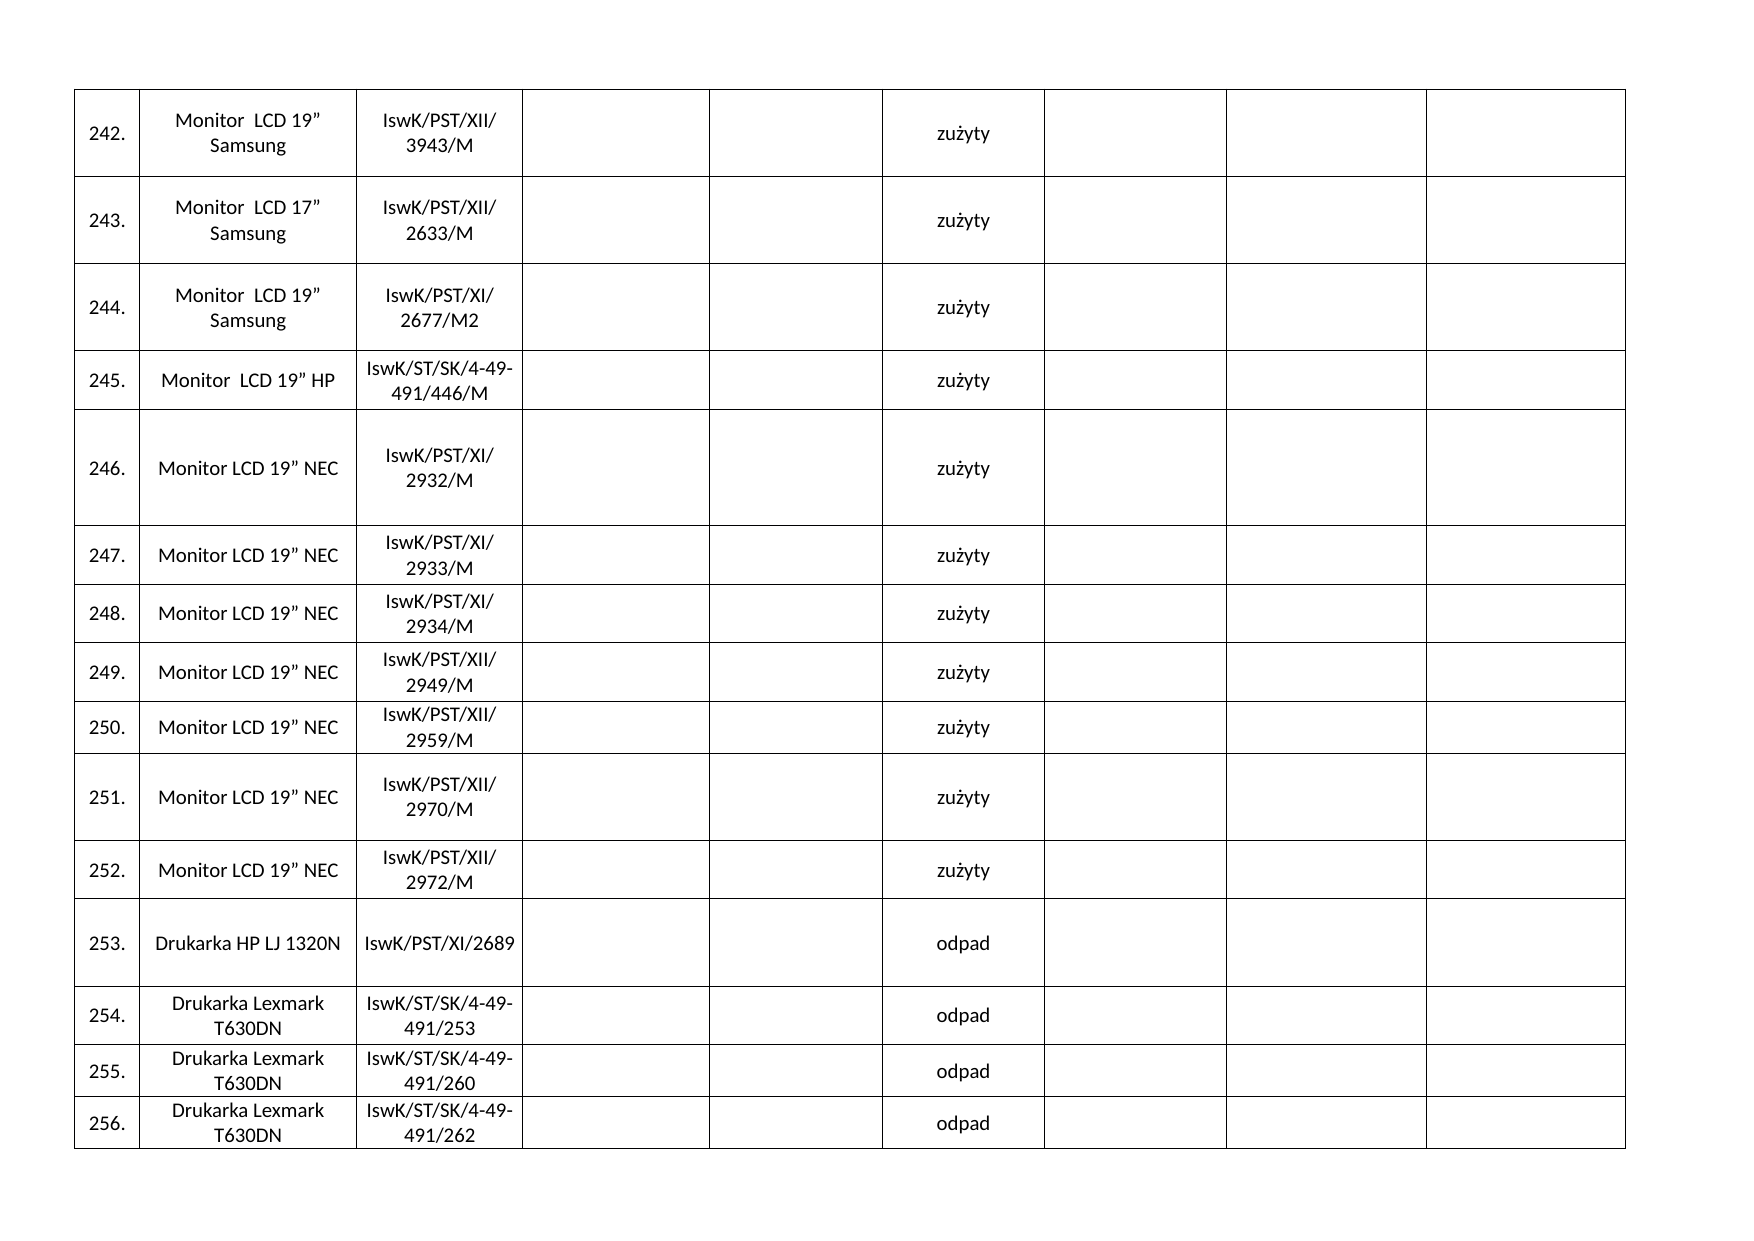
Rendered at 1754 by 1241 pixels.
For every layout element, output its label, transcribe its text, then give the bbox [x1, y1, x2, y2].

table_cell [1427, 585, 1625, 642]
table_cell [1227, 90, 1426, 176]
table_cell IswK/ST/SK/4-49-491/446/M [357, 351, 522, 409]
table_cell [1045, 1045, 1226, 1096]
table_cell Monitor LCD 19” NEC [140, 526, 356, 583]
table_cell [1045, 90, 1226, 176]
table_cell [1427, 643, 1625, 701]
table_cell [1427, 526, 1625, 583]
table_cell [523, 643, 709, 701]
table_cell [710, 899, 882, 986]
table_cell IswK/PST/XII/2970/M [357, 754, 522, 840]
table_cell [1227, 526, 1426, 583]
table_cell [1427, 754, 1625, 840]
table_cell [1227, 1097, 1426, 1148]
table_cell IswK/PST/XII/2959/M [357, 702, 522, 752]
table_cell [710, 410, 882, 525]
table_cell [710, 987, 882, 1044]
table_cell [1045, 841, 1226, 898]
table_cell [1227, 177, 1426, 263]
table_cell IswK/ST/SK/4-49-491/260 [357, 1045, 522, 1096]
table_cell 255. [75, 1045, 139, 1096]
table_cell 245. [75, 351, 139, 409]
table_cell Monitor LCD 17” Samsung [140, 177, 356, 263]
table_cell odpad [883, 1045, 1044, 1096]
table_cell [1227, 841, 1426, 898]
table_cell Monitor LCD 19” HP [140, 351, 356, 409]
table_cell [1227, 702, 1426, 752]
table_cell zużyty [883, 526, 1044, 583]
table_cell [1227, 585, 1426, 642]
table_cell IswK/PST/XII/2972/M [357, 841, 522, 898]
table_cell [1045, 177, 1226, 263]
table_cell [710, 264, 882, 350]
table_cell [523, 410, 709, 525]
table_cell [1045, 526, 1226, 583]
table_cell Monitor LCD 19” Samsung [140, 264, 356, 350]
table_cell zużyty [883, 177, 1044, 263]
table_cell [1227, 987, 1426, 1044]
table_cell 243. [75, 177, 139, 263]
table_cell [1045, 585, 1226, 642]
table_cell IswK/PST/XI/2932/M [357, 410, 522, 525]
table_cell 244. [75, 264, 139, 350]
table_cell 254. [75, 987, 139, 1044]
table_cell IswK/PST/XI/2689 [357, 899, 522, 986]
table_cell Drukarka Lexmark T630DN [140, 1045, 356, 1096]
table_cell 246. [75, 410, 139, 525]
table_cell Monitor LCD 19” NEC [140, 702, 356, 752]
table_cell [1427, 987, 1625, 1044]
table_cell Monitor LCD 19” Samsung [140, 90, 356, 176]
table_cell 242. [75, 90, 139, 176]
table_cell [1227, 754, 1426, 840]
table_cell [710, 177, 882, 263]
table_cell IswK/PST/XI/2677/M2 [357, 264, 522, 350]
table_cell zużyty [883, 585, 1044, 642]
table_cell [523, 264, 709, 350]
table_cell [1045, 1097, 1226, 1148]
table_cell [523, 754, 709, 840]
table_cell zużyty [883, 643, 1044, 701]
table_cell [710, 526, 882, 583]
table_cell 252. [75, 841, 139, 898]
table_cell zużyty [883, 351, 1044, 409]
table_cell IswK/ST/SK/4-49-491/253 [357, 987, 522, 1044]
table_cell IswK/PST/XII/2949/M [357, 643, 522, 701]
table_cell [1427, 841, 1625, 898]
table_cell [1045, 410, 1226, 525]
table_cell [1427, 899, 1625, 986]
table_cell [1045, 702, 1226, 752]
table_cell [710, 1097, 882, 1148]
table_cell [1427, 410, 1625, 525]
table_cell [710, 702, 882, 752]
table_cell [1227, 264, 1426, 350]
table_cell Monitor LCD 19” NEC [140, 410, 356, 525]
table_cell [1427, 177, 1625, 263]
table_cell [1427, 351, 1625, 409]
table_cell IswK/PST/XI/2933/M [357, 526, 522, 583]
table_cell Monitor LCD 19” NEC [140, 585, 356, 642]
table_cell [1045, 351, 1226, 409]
table_cell odpad [883, 899, 1044, 986]
table_cell [710, 90, 882, 176]
table_cell [1427, 702, 1625, 752]
table_cell [523, 585, 709, 642]
table_cell [523, 702, 709, 752]
table_cell zużyty [883, 702, 1044, 752]
table_cell Drukarka Lexmark T630DN [140, 1097, 356, 1148]
table_cell odpad [883, 1097, 1044, 1148]
table_cell [1227, 899, 1426, 986]
table_cell [710, 841, 882, 898]
table_cell odpad [883, 987, 1044, 1044]
table_cell 253. [75, 899, 139, 986]
table_cell [523, 987, 709, 1044]
table_cell [1045, 264, 1226, 350]
table_cell [1427, 90, 1625, 176]
table_cell [523, 1097, 709, 1148]
table_cell [523, 1045, 709, 1096]
table_cell 250. [75, 702, 139, 752]
table_cell [710, 351, 882, 409]
table_cell [523, 351, 709, 409]
table_cell [523, 841, 709, 898]
table_cell [523, 90, 709, 176]
table_cell 249. [75, 643, 139, 701]
table_cell [1045, 643, 1226, 701]
table_cell Monitor LCD 19” NEC [140, 841, 356, 898]
table_cell [1227, 351, 1426, 409]
table_cell [1045, 899, 1226, 986]
table_cell IswK/ST/SK/4-49-491/262 [357, 1097, 522, 1148]
table_cell IswK/PST/XII/2633/M [357, 177, 522, 263]
table_cell Drukarka Lexmark T630DN [140, 987, 356, 1044]
table_cell [1227, 643, 1426, 701]
table_cell [523, 177, 709, 263]
table_cell zużyty [883, 90, 1044, 176]
table_cell [1227, 410, 1426, 525]
table_cell [710, 585, 882, 642]
table_cell [523, 899, 709, 986]
table_cell [1227, 1045, 1426, 1096]
table_cell IswK/PST/XII/3943/M [357, 90, 522, 176]
table_cell [1045, 987, 1226, 1044]
table_cell [1427, 1097, 1625, 1148]
table_cell zużyty [883, 264, 1044, 350]
table_cell zużyty [883, 754, 1044, 840]
table_cell [1427, 264, 1625, 350]
table_cell IswK/PST/XI/2934/M [357, 585, 522, 642]
table_cell Drukarka HP LJ 1320N [140, 899, 356, 986]
table_cell 248. [75, 585, 139, 642]
table_cell [710, 643, 882, 701]
table_cell [710, 1045, 882, 1096]
table_cell zużyty [883, 410, 1044, 525]
table_cell 256. [75, 1097, 139, 1148]
table_cell zużyty [883, 841, 1044, 898]
table_cell 251. [75, 754, 139, 840]
table_cell [1045, 754, 1226, 840]
table_cell [1427, 1045, 1625, 1096]
table_cell 247. [75, 526, 139, 583]
table_cell [710, 754, 882, 840]
table_cell Monitor LCD 19” NEC [140, 754, 356, 840]
table_cell Monitor LCD 19” NEC [140, 643, 356, 701]
table_cell [523, 526, 709, 583]
